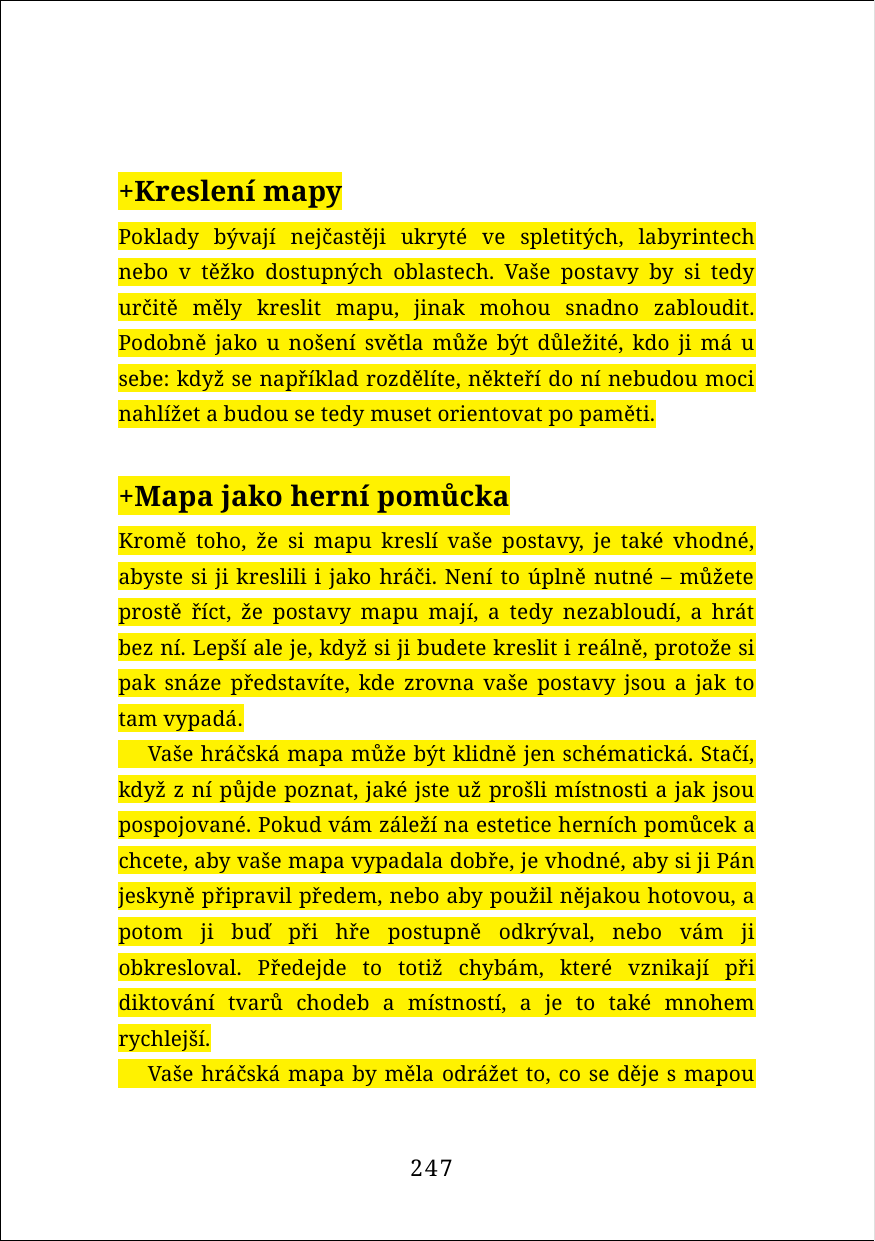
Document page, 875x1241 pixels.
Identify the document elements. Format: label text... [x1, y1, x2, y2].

subtitle +Kreslení mapy [118, 172, 756, 210]
subtitle +Mapa jako herní pomůcka [118, 476, 756, 515]
text Kromě toho, že si mapu kreslí vaše postavy, je také vhodné, abyste si ji kreslili i jako hráči. Není to úplně nutné – můžete prostě říct, že postavy mapu mají, a tedy nezabloudí, a hrát bez ní. Lepší ale je, když si ji budete kreslit i reálně, protože si pak snáze představíte, kde zrovna vaše postavy jsou a jak to tam vypadá. Vaše hráčská mapa může být klidně jen schématická. Stačí, když z ní půjde poznat, jaké jste už prošli místnosti a jak jsou pospojované. Pokud vám záleží na estetice herních pomůcek a chcete, aby vaše mapa vypadala dobře, je vhodné, aby si ji Pán jeskyně připravil předem, nebo aby použil nějakou hotovou, a potom ji buď při hře postupně odkrýval, nebo vám ji obkresloval. Předejde to totiž chybám, které vznikají při diktování tvarů chodeb a místností, a je to také mnohem rychlejší. Vaše hráčská mapa by měla odrážet to, co se děje s mapou [118, 526, 756, 1088]
text Poklady bývají nejčastěji ukryté ve spletitých, labyrintech nebo v těžko dostupných oblastech. Vaše postavy by si tedy určitě měly kreslit mapu, jinak mohou snadno zabloudit. Podobně jako u nošení světla může být důležité, kdo ji má u sebe: když se například rozdělíte, někteří do ní nebudou moci nahlížet a budou se tedy muset orientovat po paměti. [118, 222, 756, 428]
